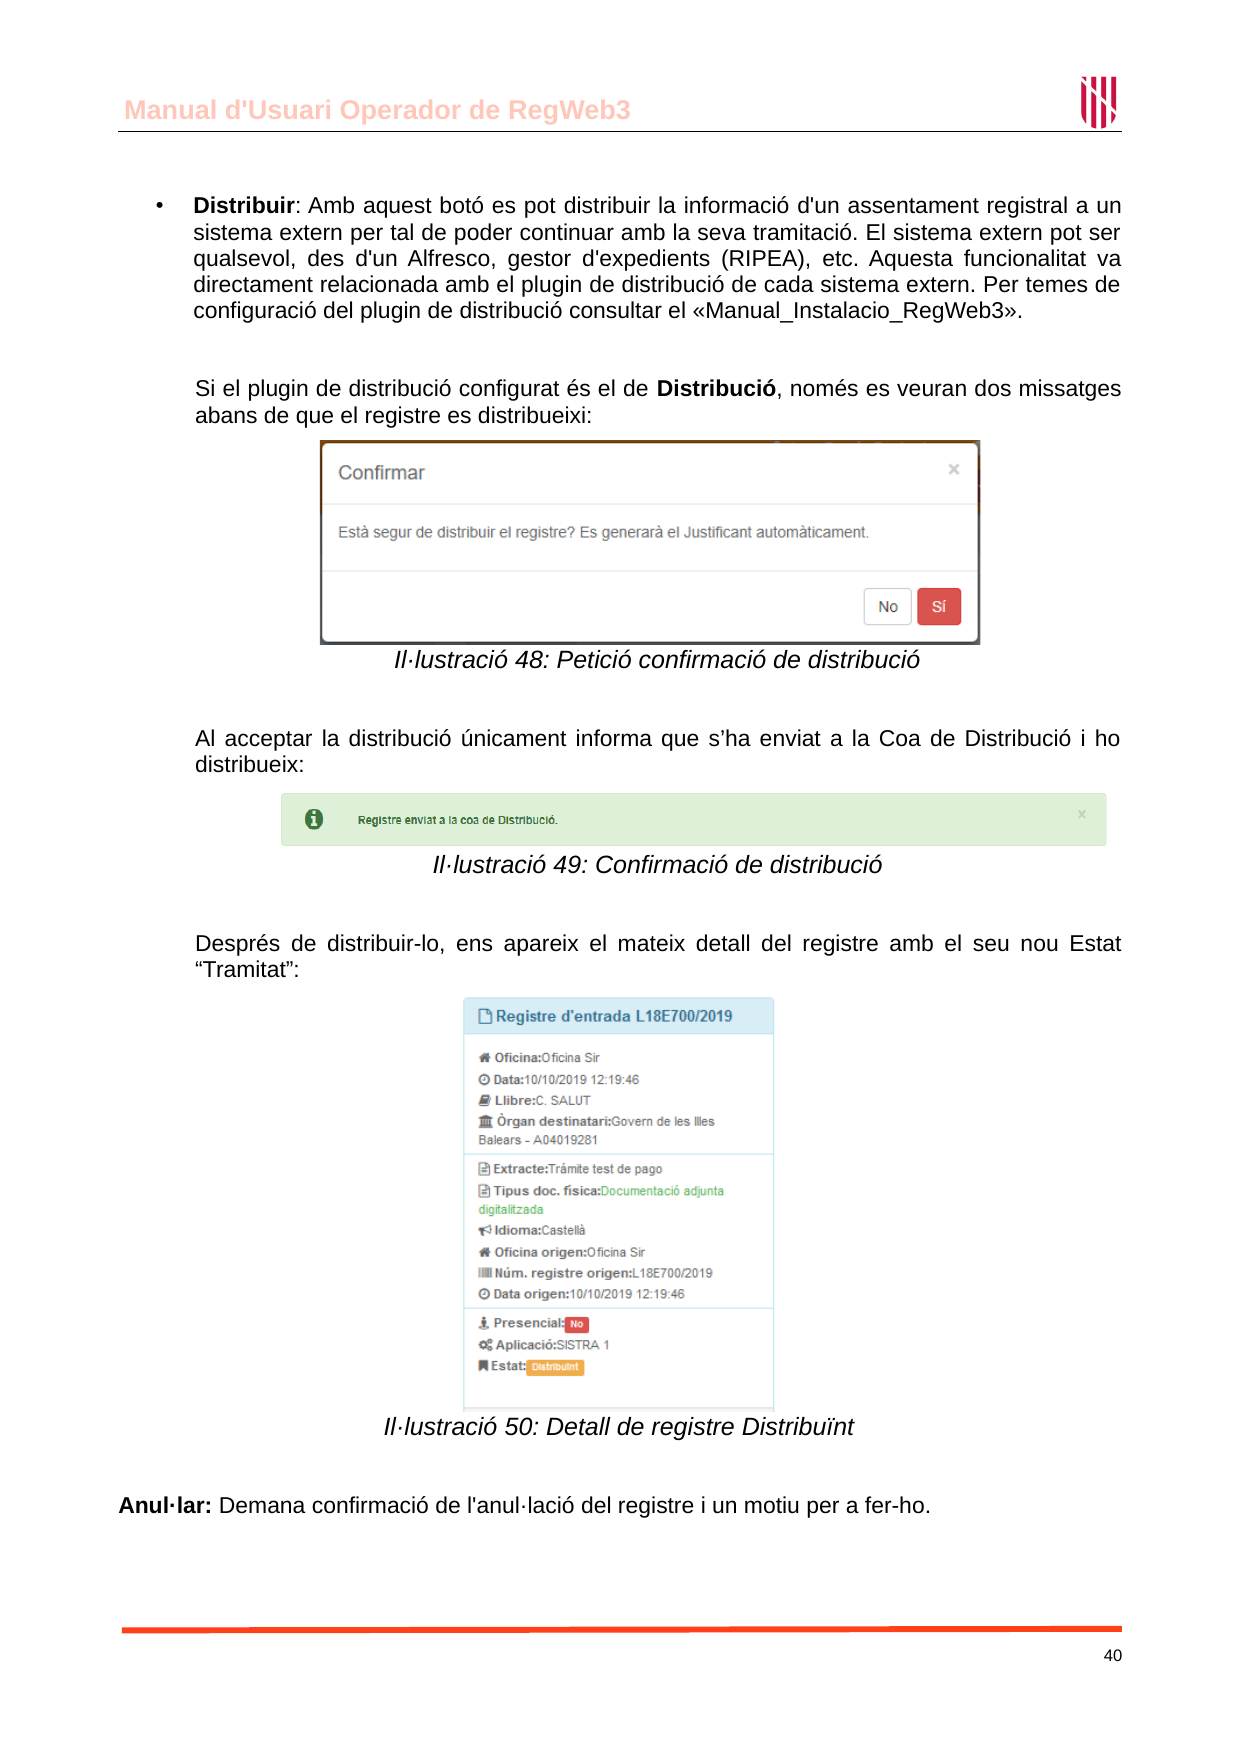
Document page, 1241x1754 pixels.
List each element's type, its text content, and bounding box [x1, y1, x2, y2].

picture [461, 995, 779, 1412]
list Distribuir: Amb aquest botó es pot distribuir la informació d'un assentament registral a un sistema extern per tal de poder continuar amb la seva tramitació. El sistema extern pot ser qualsevol, des d'un Alfresco, gestor d'expedients (RIPEA), etc. Aquesta funcionalitat va directament relacionada amb el plugin de distribució de cada sistema extern. Per temes de configuració del plugin de distribució consultar el «Manual_Instalacio_RegWeb3». [156, 192, 1122, 324]
text Il·lustració 48: Petició confirmació de distribució [195, 645, 1122, 673]
picture [277, 790, 1109, 850]
text Després de distribuir-lo, ens apareix el mateix detall del registre amb el seu nou Estat “Tramitat”: [195, 930, 1122, 983]
text Il·lustració 49: Confirmació de distribució [195, 850, 1122, 878]
text Il·lustració 50: Detall de registre Distribuïnt [118, 1412, 1122, 1440]
picture [1078, 74, 1119, 130]
text Si el plugin de distribució configurat és el de Distribució, només es veuran dos missatges abans de que el registre es distribueixi: [195, 375, 1122, 428]
picture [319, 440, 981, 645]
text Anul·lar: Demana confirmació de l'anul·lació del registre i un motiu per a fer-ho. [118, 1492, 1122, 1518]
text Al acceptar la distribució únicament informa que s’ha enviat a la Coa de Distribució i ho distribueix: [195, 725, 1122, 778]
